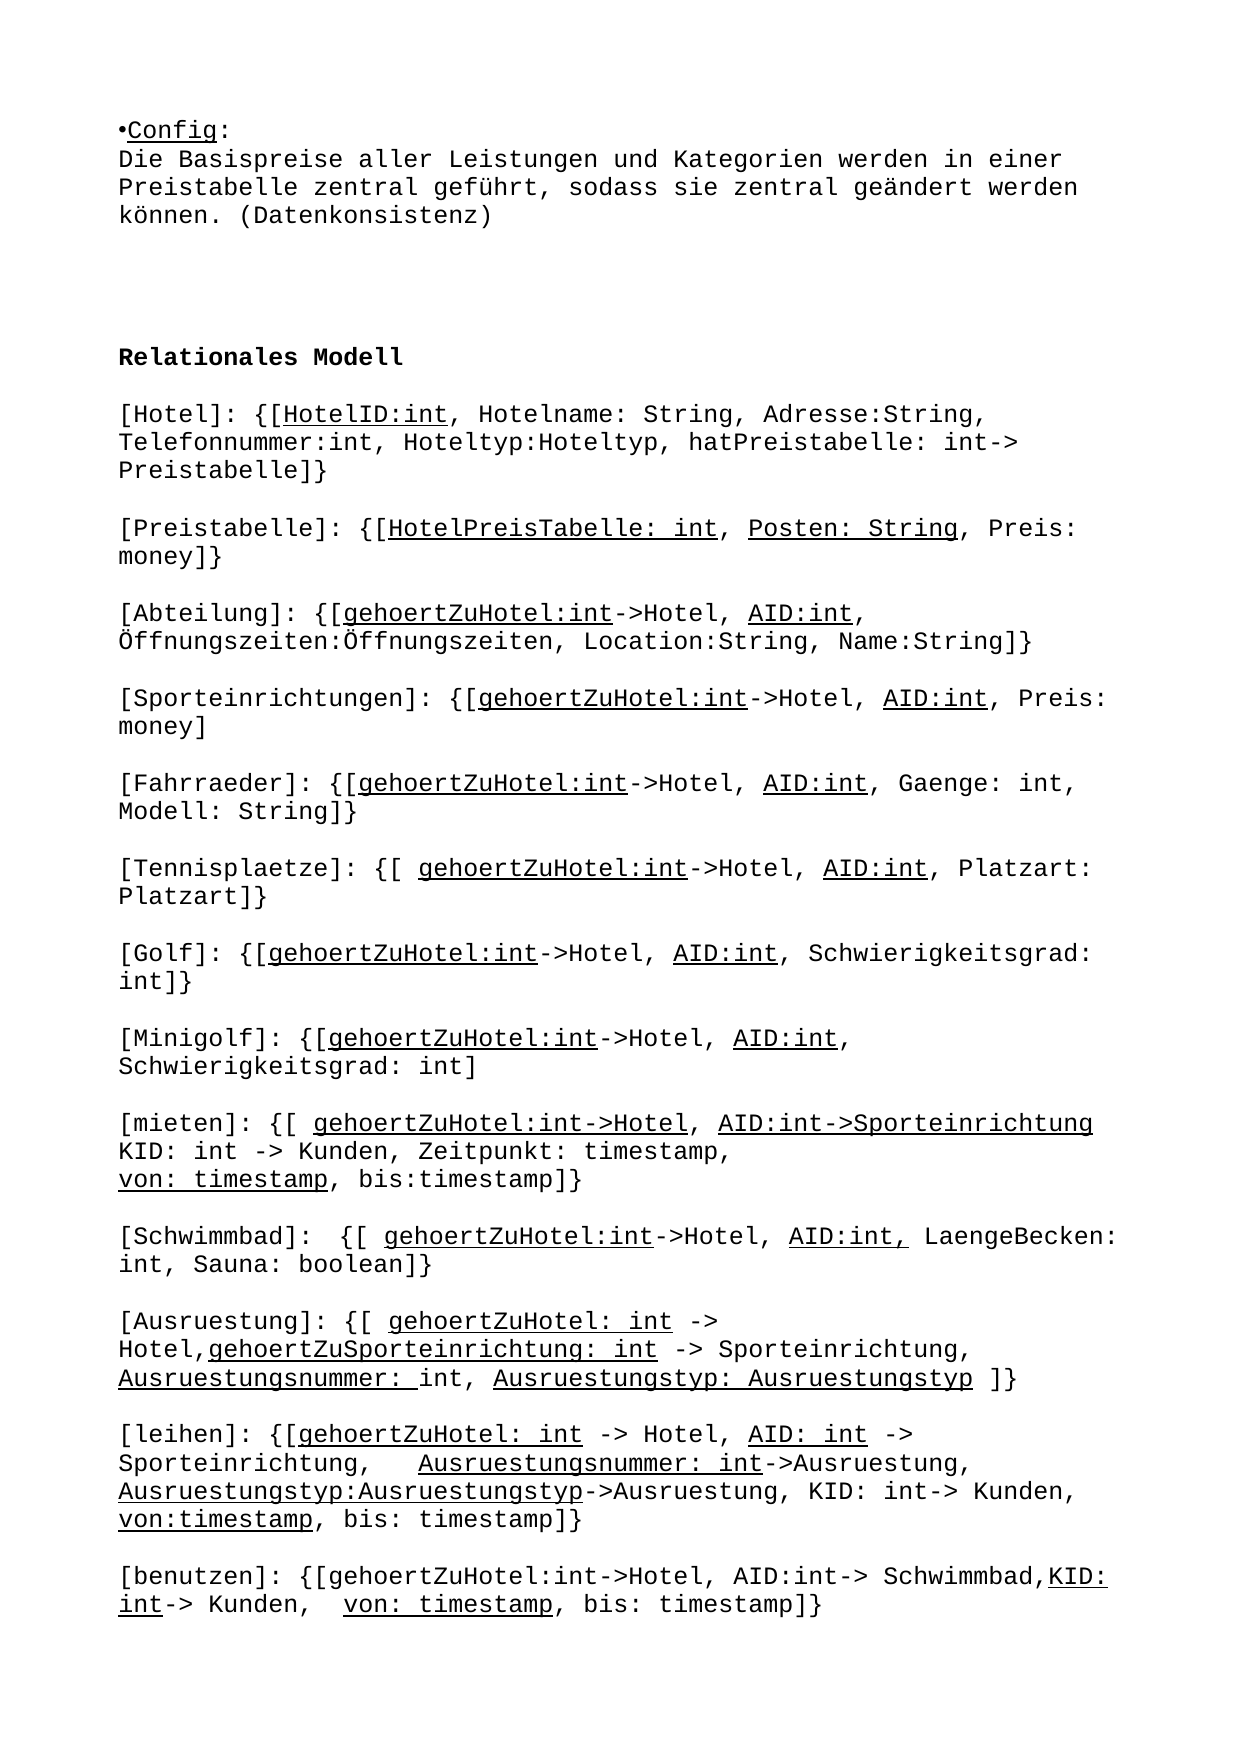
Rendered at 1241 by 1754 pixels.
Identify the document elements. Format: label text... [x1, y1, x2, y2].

text [Golf]: {[gehoertZuHotel:int->Hotel, AID:int, Schwierigkeitsgrad: int]} [118, 940, 1122, 997]
text [leihen]: {[gehoertZuHotel: int -> Hotel, AID: int -> Sporteinrichtung, Ausruestungsnummer: int->Ausruestung, Ausruestungstyp:Ausruestungstyp->Ausruestung, KID: int-> Kunden, von:timestamp, bis: timestamp]} [118, 1422, 1122, 1535]
text [Fahrraeder]: {[gehoertZuHotel:int->Hotel, AID:int, Gaenge: int, Modell: String]} [118, 770, 1122, 827]
text [mieten]: {[ gehoertZuHotel:int->Hotel, AID:int->Sporteinrichtung KID: int -> Kunden, Zeitpunkt: timestamp, von: timestamp, bis:timestamp]} [118, 1110, 1122, 1195]
text [Minigolf]: {[gehoertZuHotel:int->Hotel, AID:int, Schwierigkeitsgrad: int] [118, 1025, 1122, 1082]
list Config: Die Basispreise aller Leistungen und Kategorien werden in einer Preistabelle zentral geführt, sodass sie zentral geändert werden können. (Datenkonsistenz) [118, 118, 1122, 231]
text [Sporteinrichtungen]: {[gehoertZuHotel:int->Hotel, AID:int, Preis: money] [118, 685, 1122, 742]
text [Ausruestung]: {[ gehoertZuHotel: int -> Hotel,gehoertZuSporteinrichtung: int -> Sporteinrichtung, Ausruestungsnummer: int, Ausruestungstyp: Ausruestungstyp ]} [118, 1308, 1122, 1393]
text [Hotel]: {[HotelID:int, Hotelname: String, Adresse:String, Telefonnummer:int, Hoteltyp:Hoteltyp, hatPreistabelle: int-> Preistabelle]} [118, 401, 1122, 486]
text [Abteilung]: {[gehoertZuHotel:int->Hotel, AID:int, Öffnungszeiten:Öffnungszeiten, Location:String, Name:String]} [118, 600, 1122, 657]
text [Preistabelle]: {[HotelPreisTabelle: int, Posten: String, Preis: money]} [118, 515, 1122, 572]
text [Schwimmbad]: {[ gehoertZuHotel:int->Hotel, AID:int, LaengeBecken: int, Sauna: boolean]} [118, 1223, 1122, 1280]
text [benutzen]: {[gehoertZuHotel:int->Hotel, AID:int-> Schwimmbad,KID: int-> Kunden, von: timestamp, bis: timestamp]} [118, 1563, 1122, 1620]
text [Tennisplaetze]: {[ gehoertZuHotel:int->Hotel, AID:int, Platzart: Platzart]} [118, 855, 1122, 912]
text Relationales Modell [118, 345, 1122, 373]
